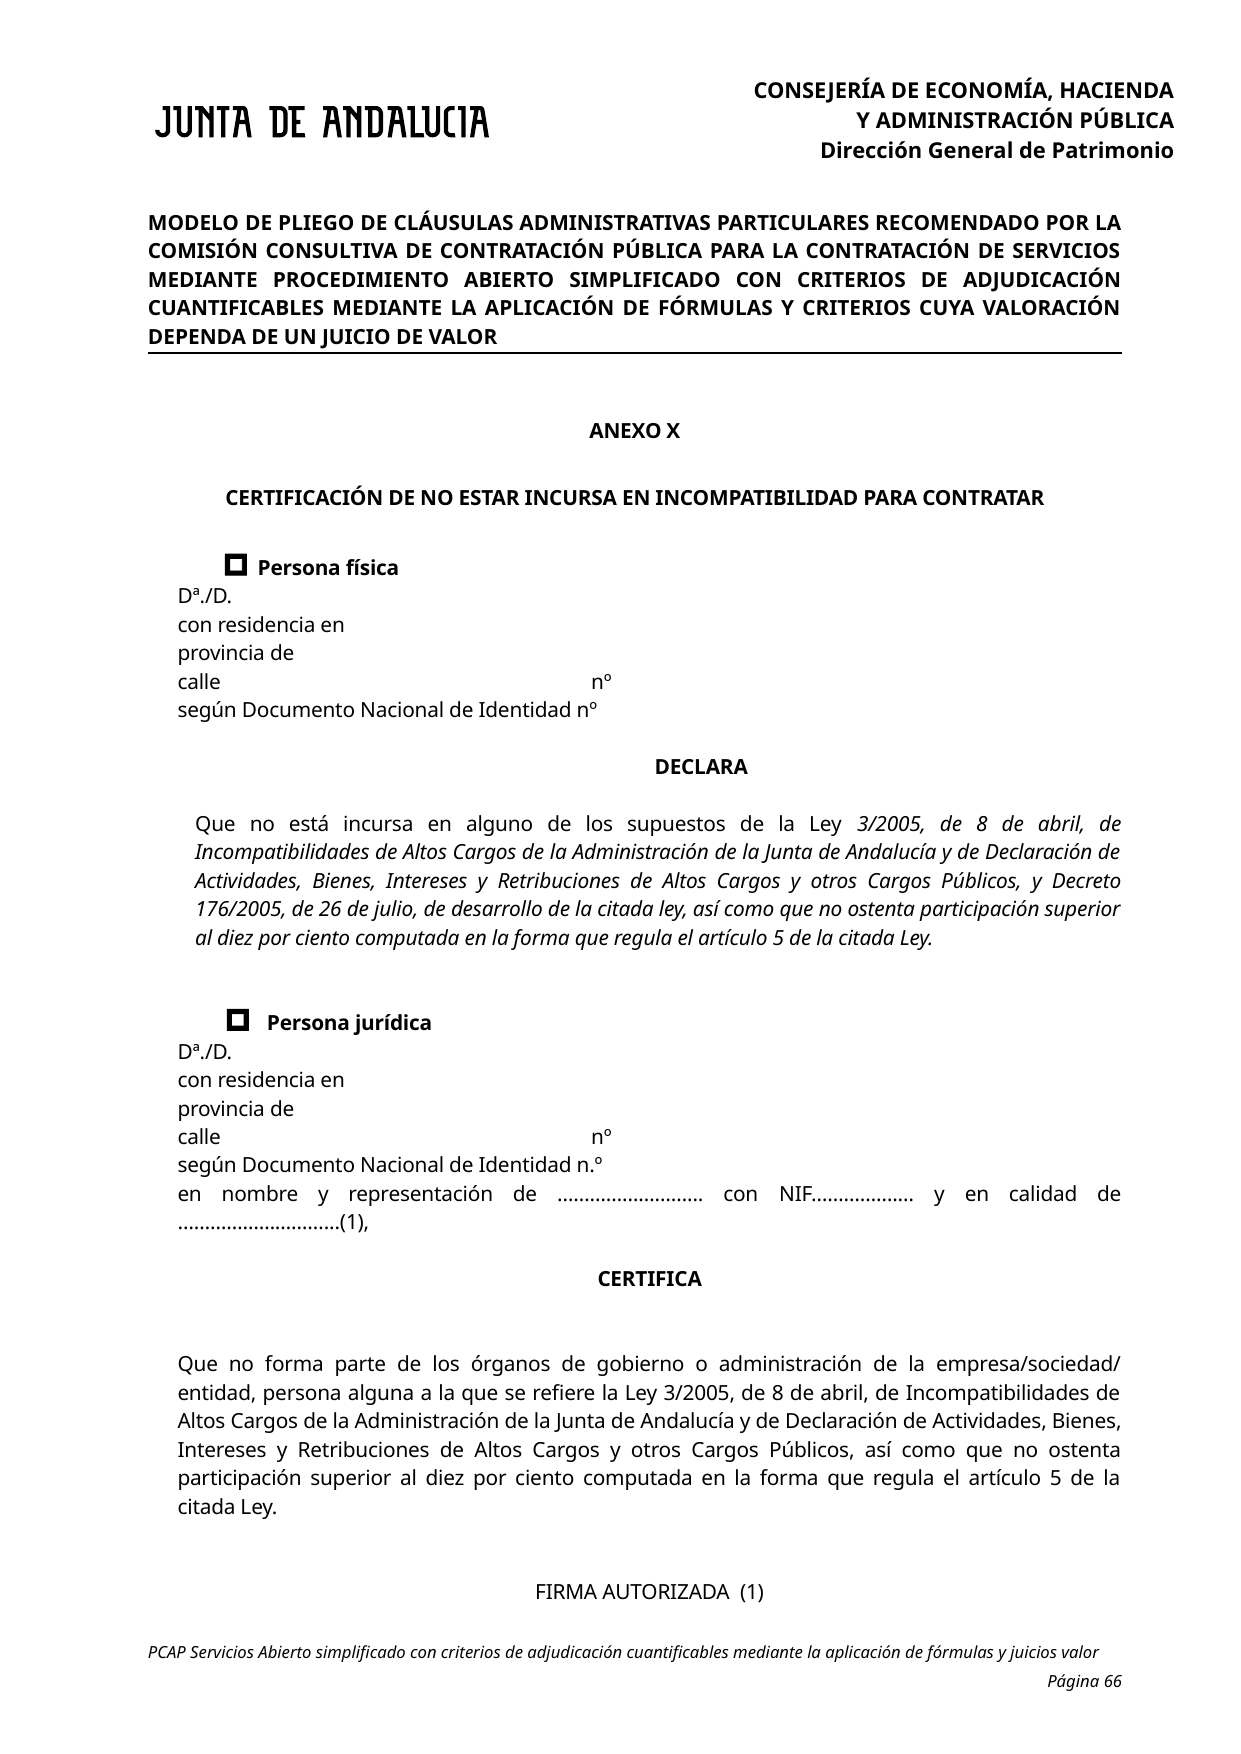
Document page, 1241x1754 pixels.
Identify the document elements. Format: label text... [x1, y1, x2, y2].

text según Documento Nacional de Identidad nº [177, 695, 1122, 724]
text con residencia en [177, 610, 1122, 638]
text Dª./D. [177, 1037, 1122, 1065]
text CERTIFICACIÓN DE NO ESTAR INCURSA EN INCOMPATIBILIDAD PARA CONTRATAR [148, 483, 1122, 512]
text con residencia en [177, 1065, 1122, 1094]
text DECLARA [192, 752, 1122, 781]
text FIRMA AUTORIZADA (1) [177, 1577, 1122, 1606]
text Dª./D. [177, 582, 1122, 610]
subtitle p Persona jurídica [224, 1008, 1122, 1037]
text MODELO DE PLIEGO DE CLÁUSULAS ADMINISTRATIVAS PARTICULARES RECOMENDADO POR LA COMISIÓN CONSULTIVA DE CONTRATACIÓN PÚBLICA PARA LA CONTRATACIÓN DE SERVICIOS MEDIANTE PROCEDIMIENTO ABIERTO SIMPLIFICADO CON CRITERIOS DE ADJUDICACIÓN CUANTIFICABLES MEDIANTE LA APLICACIÓN DE FÓRMULAS Y CRITERIOS CUYA VALORACIÓN DEPENDA DE UN JUICIO DE VALOR [148, 208, 1122, 352]
list p Persona física [185, 553, 1122, 582]
text calle nº [177, 1122, 1122, 1151]
text provincia de [177, 1094, 1122, 1122]
text en nombre y representación de ……………………... con NIF…………….… y en calidad de ………………………...(1), [177, 1179, 1122, 1236]
text según Documento Nacional de Identidad n.º [177, 1151, 1122, 1179]
subtitle Que no forma parte de los órganos de gobierno o administración de la empresa/sociedad/ entidad, persona alguna a la que se refiere la Ley 3/2005, de 8 de abril, de Incompatibilidades de Altos Cargos de la Administración de la Junta de Andalucía y de Declaración de Actividades, Bienes, Intereses y Retribuciones de Altos Cargos y otros Cargos Públicos, así como que no ostenta participación superior al diez por ciento computada en la forma que regula el artículo 5 de la citada Ley. [177, 1349, 1122, 1520]
text provincia de [177, 638, 1122, 667]
text Que no está incursa en alguno de los supuestos de la Ley 3/2005, de 8 de abril, de Incompatibilidades de Altos Cargos de la Administración de la Junta de Andalucía y de Declaración de Actividades, Bienes, Intereses y Retribuciones de Altos Cargos y otros Cargos Públicos, y Decreto 176/2005, de 26 de julio, de desarrollo de la citada ley, así como que no ostenta participación superior al diez por ciento computada en la forma que regula el artículo 5 de la citada Ley. [183, 809, 1122, 951]
text ANEXO X [148, 416, 1122, 445]
subtitle CERTIFICA [177, 1264, 1122, 1293]
text calle nº [177, 667, 1122, 695]
